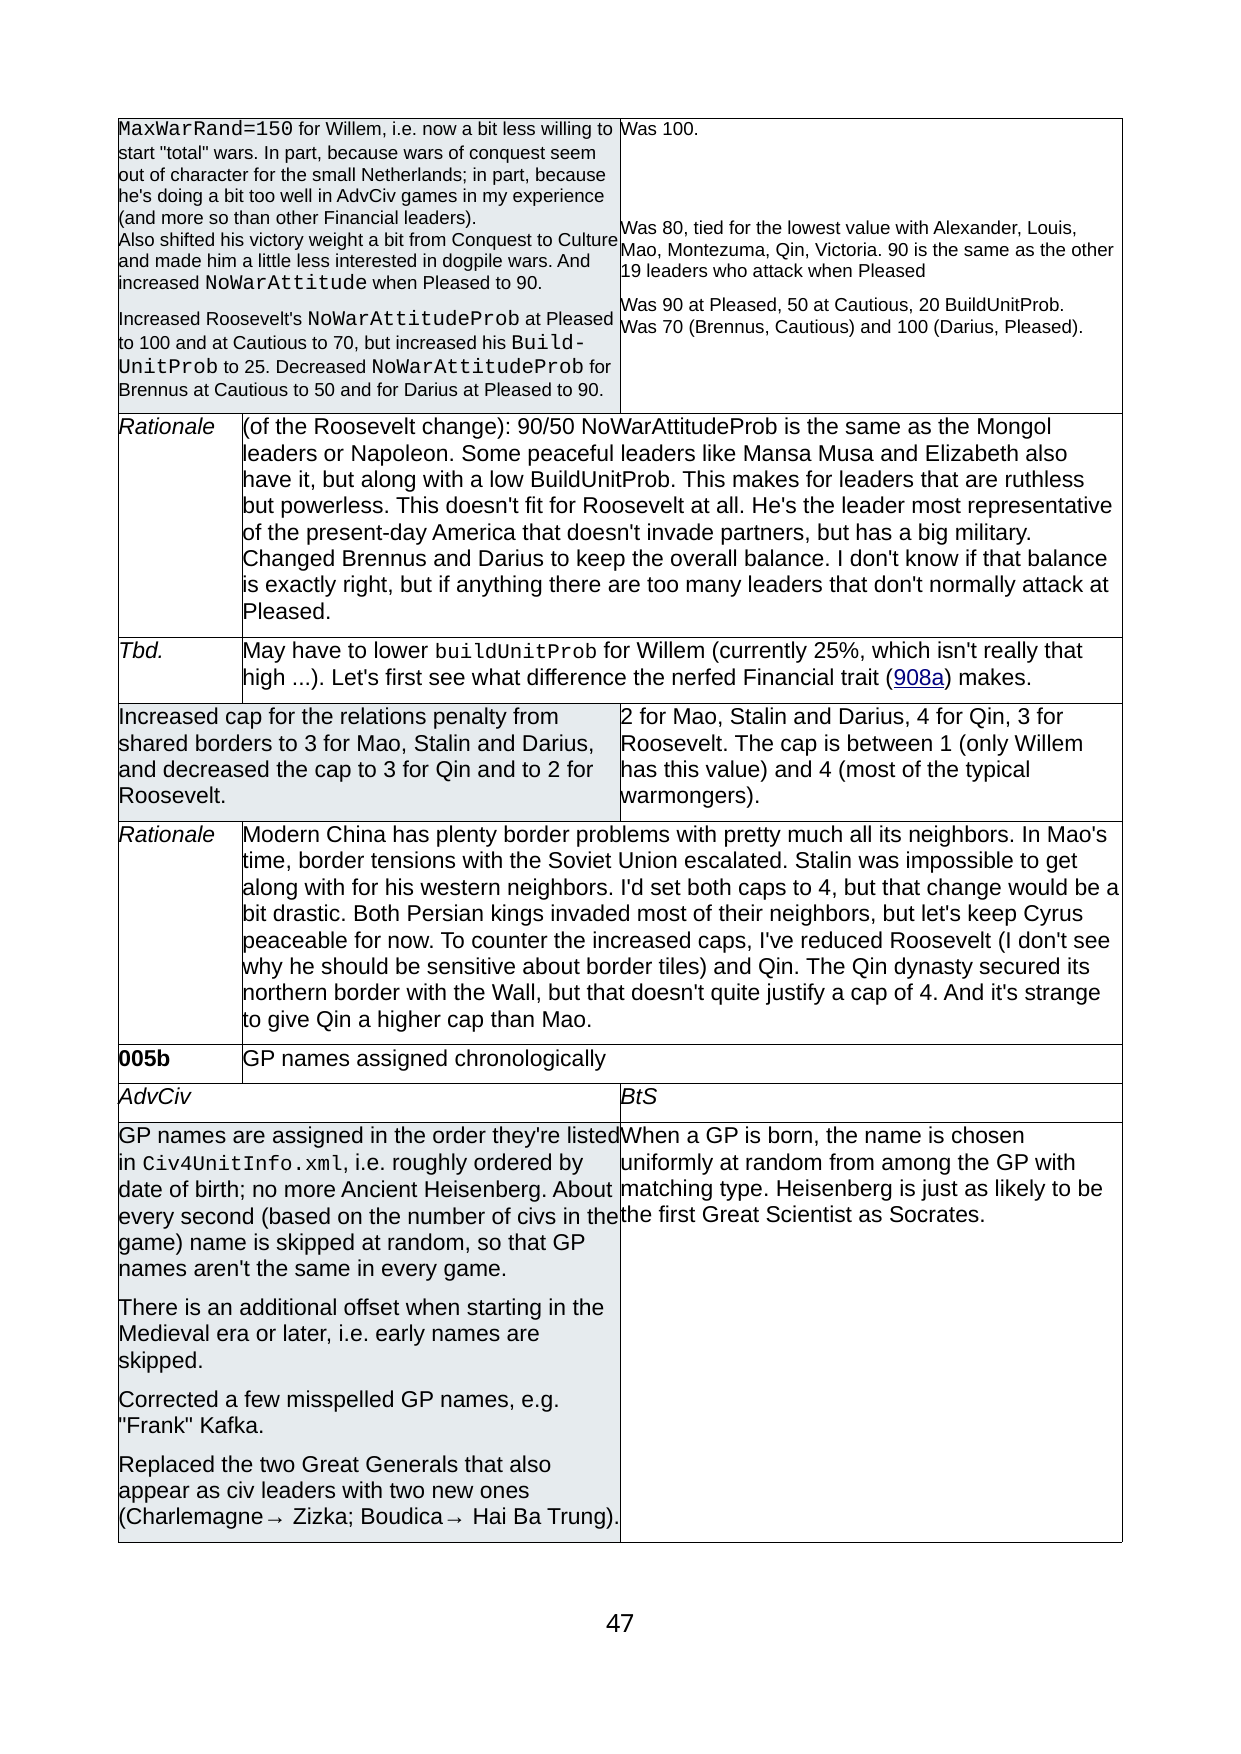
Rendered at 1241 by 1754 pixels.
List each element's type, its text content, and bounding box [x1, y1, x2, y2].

table_cell GP names assigned chronologically [243, 1045, 1122, 1083]
table_cell GP names are assigned in the order they're listed in Civ4UnitInfo.xml, i.e. roughly ordered by date of birth; no more Ancient Heisenberg. About every second (based on the number of civs in the game) name is skipped at random, so that GP names aren't the same in every game. There is an additional offset when starting in the Medieval era or later, i.e. early names are skipped. Corrected a few misspelled GP names, e.g. "Frank" Kafka. Replaced the two Great Generals that also appear as civ leaders with two new ones (Charlemagne→ Zizka; Boudica→ Hai Ba Trung). [119, 1123, 620, 1542]
table_cell Increased cap for the relations penalty from shared borders to 3 for Mao, Stalin and Darius, and decreased the cap to 3 for Qin and to 2 for Roosevelt. [119, 704, 620, 821]
table_cell AdvCiv [119, 1084, 620, 1122]
table_cell 005b [119, 1045, 242, 1083]
table_cell 2 for Mao, Stalin and Darius, 4 for Qin, 3 for Roosevelt. The cap is between 1 (only Willem has this value) and 4 (most of the typical warmongers). [621, 704, 1122, 821]
table_cell Rationale [119, 414, 242, 637]
table_cell When a GP is born, the name is chosen uniformly at random from among the GP with matching type. Heisenberg is just as likely to be the first Great Scientist as Socrates. [621, 1123, 1122, 1542]
table_cell Rationale [119, 822, 242, 1044]
table_cell BtS [621, 1084, 1122, 1122]
table_cell MaxWarRand=150 for Willem, i.e. now a bit less willing to start "total" wars. In part, because wars of conquest seem out of character for the small Netherlands; in part, because he's doing a bit too well in AdvCiv games in my experience (and more so than other Financial leaders). Also shifted his victory weight a bit from Conquest to Culture and made him a little less interested in dogpile wars. And increased NoWarAttitude when Pleased to 90. Increased Roosevelt's NoWarAttitudeProb at Pleased to 100 and at Cautious to 70, but increased his Build­UnitProb to 25. Decreased NoWarAttitudeProb for Brennus at Cautious to 50 and for Darius at Pleased to 90. [119, 119, 620, 413]
table_cell Was 100. Was 80, tied for the lowest value with Alexander, Louis, Mao, Montezuma, Qin, Victoria. 90 is the same as the other 19 leaders who attack when Pleased Was 90 at Pleased, 50 at Cautious, 20 BuildUnitProb. Was 70 (Brennus, Cautious) and 100 (Darius, Pleased). [621, 119, 1122, 413]
table_cell Modern China has plenty border problems with pretty much all its neighbors. In Mao's time, border tensions with the Soviet Union escalated. Stalin was impossible to get along with for his western neighbors. I'd set both caps to 4, but that change would be a bit drastic. Both Persian kings invaded most of their neighbors, but let's keep Cyrus peaceable for now. To counter the increased caps, I've reduced Roosevelt (I don't see why he should be sensitive about border tiles) and Qin. The Qin dynasty secured its northern border with the Wall, but that doesn't quite justify a cap of 4. And it's strange to give Qin a higher cap than Mao. [243, 822, 1122, 1044]
table_cell May have to lower buildUnitProb for Willem (currently 25%, which isn't really that high ...). Let's first see what difference the nerfed Financial trait (908a) makes. [243, 638, 1122, 703]
table_cell Tbd. [119, 638, 242, 703]
table_cell (of the Roosevelt change): 90/50 NoWarAttitudeProb is the same as the Mongol leaders or Napoleon. Some peaceful leaders like Mansa Musa and Elizabeth also have it, but along with a low BuildUnitProb. This makes for leaders that are ruthless but powerless. This doesn't fit for Roosevelt at all. He's the leader most representative of the present-day America that doesn't invade partners, but has a big military. Changed Brennus and Darius to keep the overall balance. I don't know if that balance is exactly right, but if anything there are too many leaders that don't normally attack at Pleased. [243, 414, 1122, 637]
